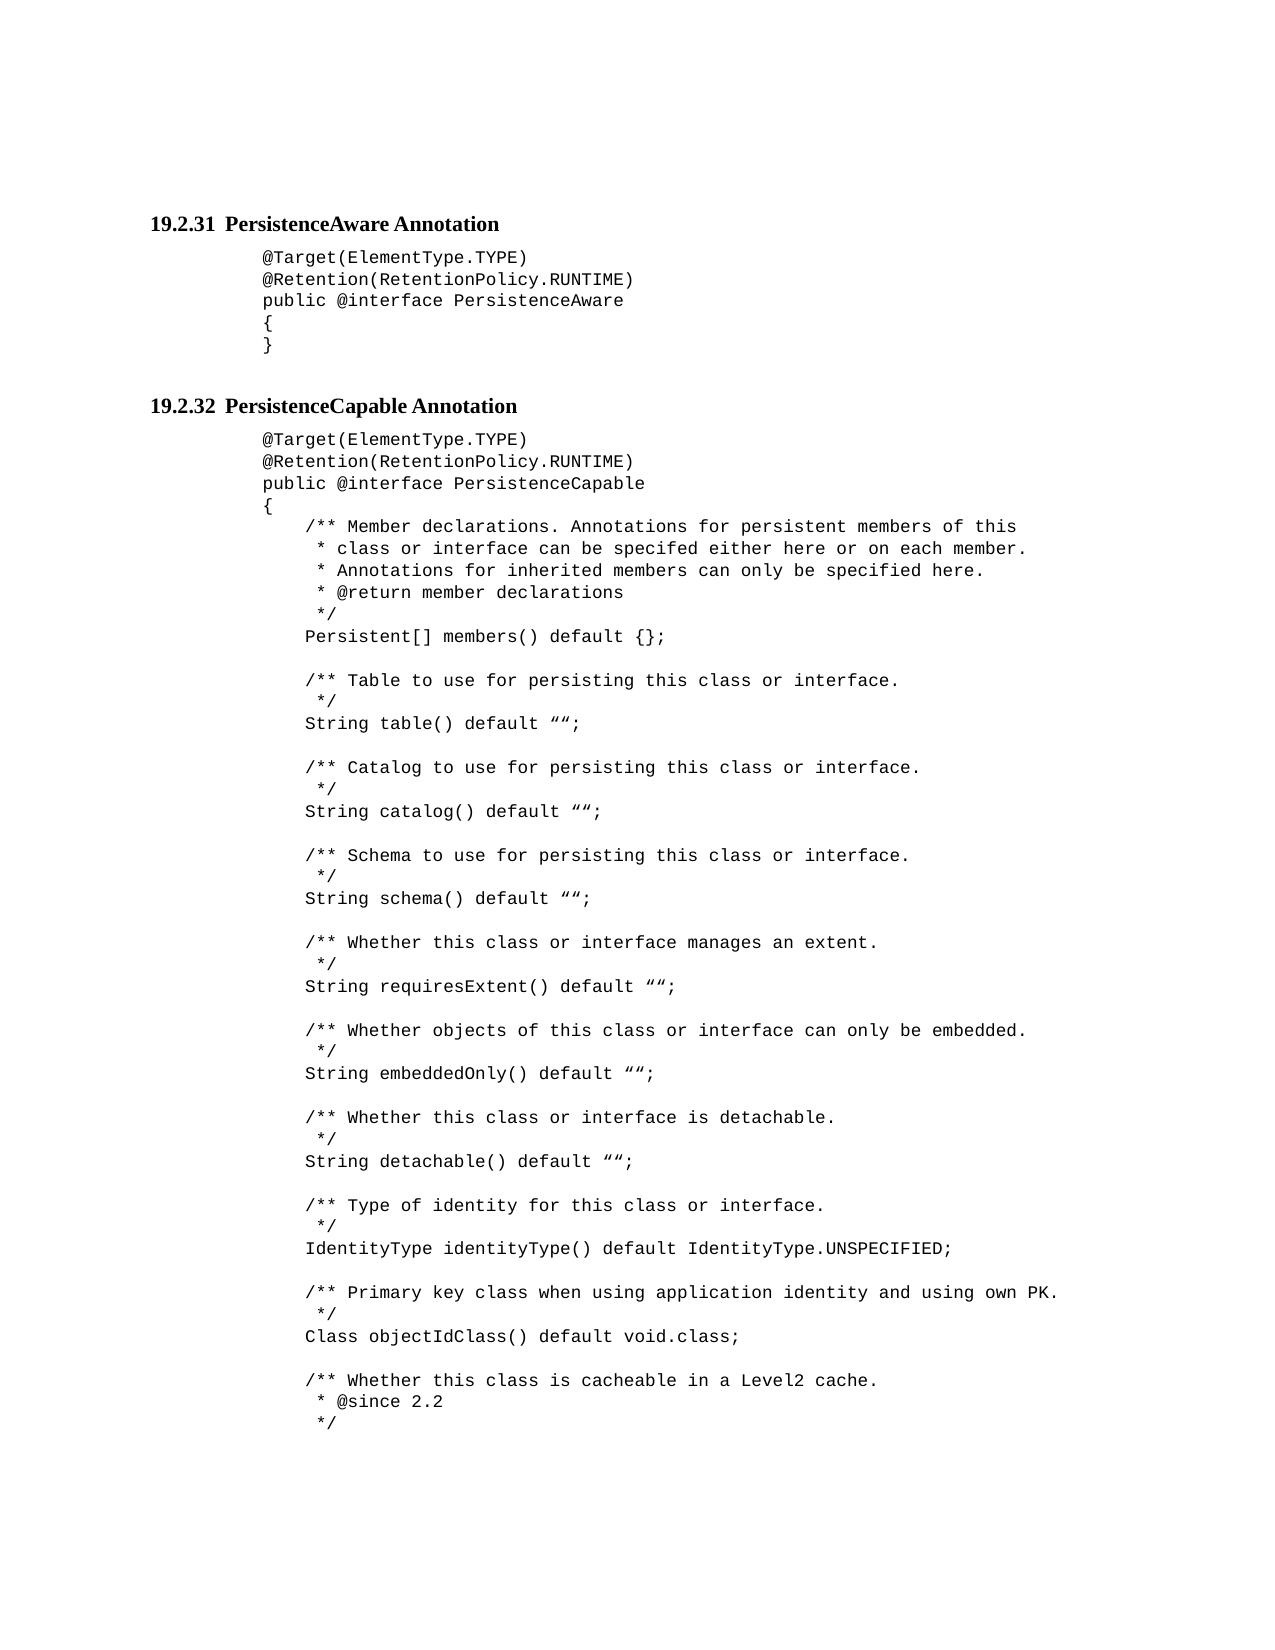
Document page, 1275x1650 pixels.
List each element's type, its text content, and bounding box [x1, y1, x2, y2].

text String table() default ““; [262, 713, 1125, 735]
text */ [262, 1216, 1125, 1238]
text Class objectIdClass() default void.class; [262, 1326, 1125, 1347]
text * class or interface can be specifed either here or on each member. [262, 538, 1125, 560]
text */ [262, 1129, 1125, 1151]
text @Target(ElementType.TYPE) [262, 429, 1125, 451]
text /** Schema to use for persisting this class or interface. [262, 844, 1125, 866]
text public @interface PersistenceAware [262, 290, 1125, 312]
text IdentityType identityType() default IdentityType.UNSPECIFIED; [262, 1238, 1125, 1260]
text */ [262, 779, 1125, 801]
text */ [262, 691, 1125, 713]
text String detachable() default ““; [262, 1151, 1125, 1172]
text /** Type of identity for this class or interface. [262, 1194, 1125, 1216]
subtitle PersistenceAware Annotation [150, 210, 1125, 236]
text /** Whether this class or interface manages an extent. [262, 932, 1125, 954]
text String schema() default ““; [262, 888, 1125, 910]
text */ [262, 1304, 1125, 1326]
text public @interface PersistenceCapable [262, 472, 1125, 494]
text /** Member declarations. Annotations for persistent members of this [262, 516, 1125, 538]
text @Retention(RetentionPolicy.RUNTIME) [262, 268, 1125, 290]
text String requiresExtent() default ““; [262, 976, 1125, 997]
text */ [262, 1041, 1125, 1063]
text { [262, 494, 1125, 516]
text /** Catalog to use for persisting this class or interface. [262, 757, 1125, 779]
text /** Whether objects of this class or interface can only be embedded. [262, 1019, 1125, 1041]
text /** Primary key class when using application identity and using own PK. [262, 1282, 1125, 1304]
text */ [262, 1413, 1125, 1435]
text */ [262, 954, 1125, 976]
text /** Whether this class is cacheable in a Level2 cache. [262, 1369, 1125, 1391]
text Persistent[] members() default {}; [262, 626, 1125, 647]
text { [262, 312, 1125, 334]
text /** Table to use for persisting this class or interface. [262, 669, 1125, 691]
text @Target(ElementType.TYPE) [262, 246, 1125, 268]
text */ [262, 866, 1125, 888]
text * @return member declarations [262, 582, 1125, 604]
text String embeddedOnly() default ““; [262, 1063, 1125, 1085]
text */ [262, 604, 1125, 626]
text * Annotations for inherited members can only be specified here. [262, 560, 1125, 582]
text * @since 2.2 [262, 1391, 1125, 1413]
text @Retention(RetentionPolicy.RUNTIME) [262, 451, 1125, 472]
text String catalog() default ““; [262, 801, 1125, 822]
text } [262, 334, 1125, 356]
subtitle PersistenceCapable Annotation [150, 392, 1125, 418]
text /** Whether this class or interface is detachable. [262, 1107, 1125, 1129]
